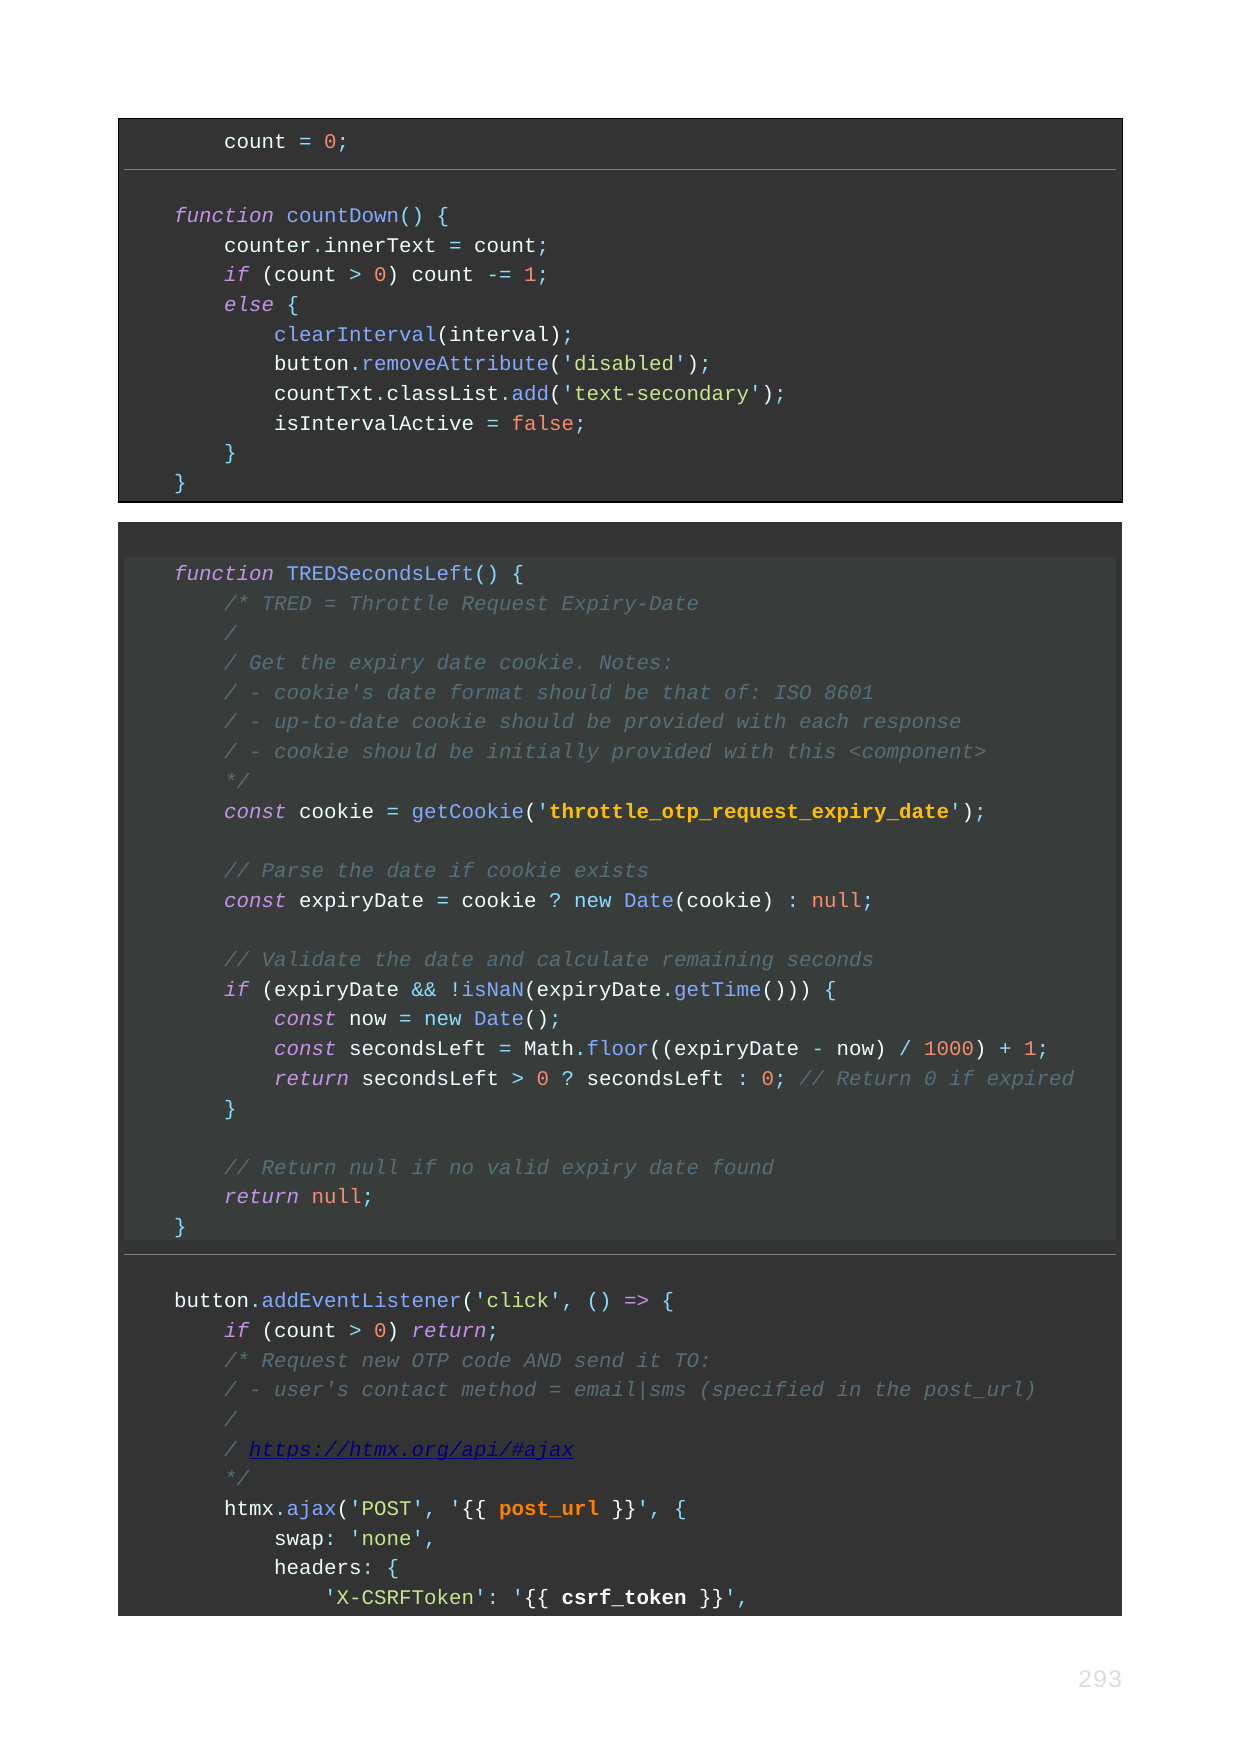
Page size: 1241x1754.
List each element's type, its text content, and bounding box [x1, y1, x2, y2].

table_header count = 0; function countDown() { counter.innerText = count; if (count > 0) count -= 1; else { clearInterval(interval); button.removeAttribute('disabled'); countTxt.classList.add('text-secondary'); isIntervalActive = false; } } [119, 119, 1122, 501]
table_header function TREDSecondsLeft() { /* TRED = Throttle Request Expiry-Date / / Get the expiry date cookie. Notes: / - cookie's date format should be that of: ISO 8601 / - up-to-date cookie should be provided with each response / - cookie should be initially provided with this <component> */ const cookie = getCookie('throttle_otp_request_expiry_date'); // Parse the date if cookie exists const expiryDate = cookie ? new Date(cookie) : null; // Validate the date and calculate remaining seconds if (expiryDate && !isNaN(expiryDate.getTime())) { const now = new Date(); const secondsLeft = Math.floor((expiryDate - now) / 1000) + 1; return secondsLeft > 0 ? secondsLeft : 0; // Return 0 if expired } // Return null if no valid expiry date found return null; } button.addEventListener('click', () => { if (count > 0) return; /* Request new OTP code AND send it TO: / - user's contact method = email|sms (specified in the post_url) / / https://htmx.org/api/#ajax */ htmx.ajax('POST', '{{ post_url }}', { swap: 'none', headers: { 'X-CSRFToken': '{{ csrf_token }}', [118, 522, 1122, 1616]
